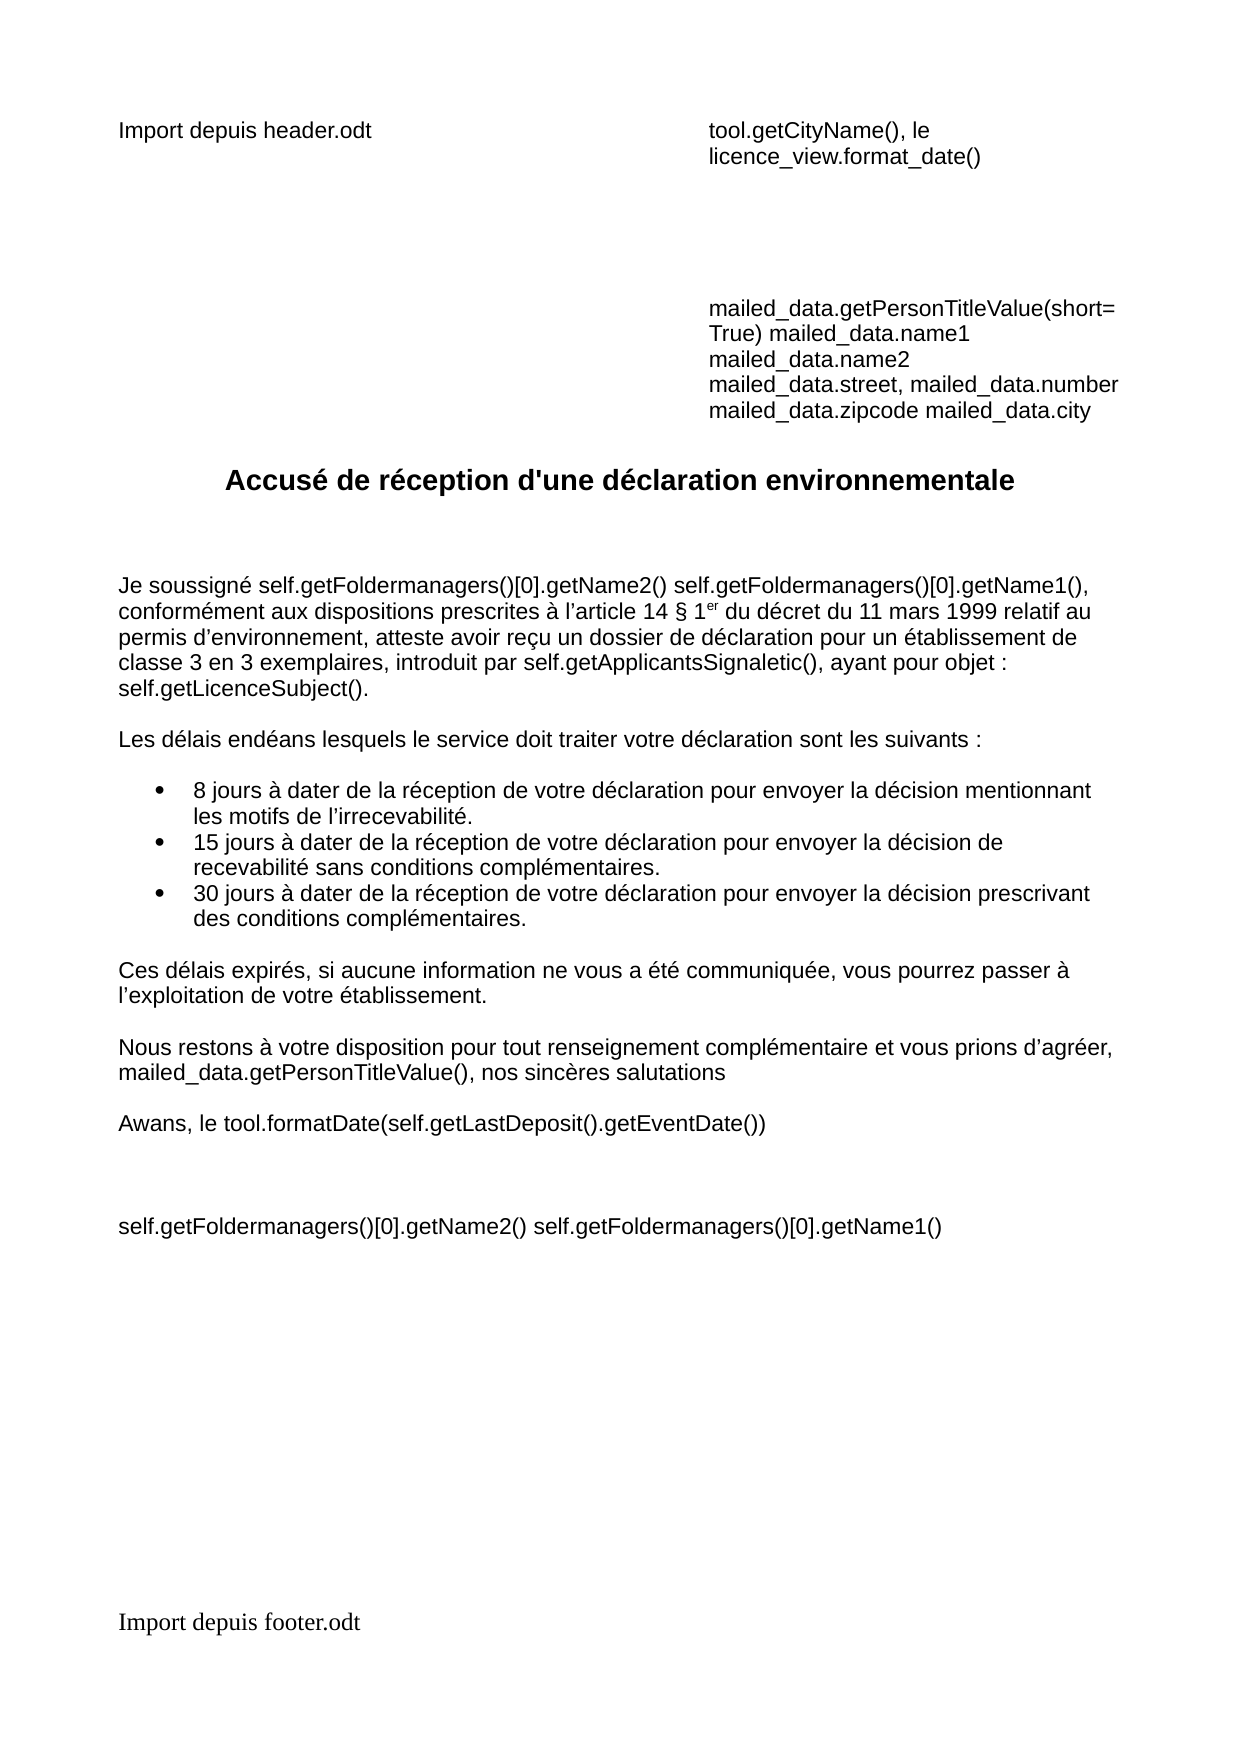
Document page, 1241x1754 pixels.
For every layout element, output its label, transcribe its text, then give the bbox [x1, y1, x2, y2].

text Awans, le tool.formatDate(self.getLastDeposit().getEventDate()) [118, 1111, 1122, 1137]
title Accusé de réception d'une déclaration environnementale [118, 463, 1122, 496]
list 15 jours à dater de la réception de votre déclaration pour envoyer la décision de recevabilité sans conditions complémentaires. [156, 829, 1122, 881]
list 8 jours à dater de la réception de votre déclaration pour envoyer la décision mentionnant les motifs de l’irrecevabilité. [156, 778, 1122, 829]
text Je soussigné self.getFoldermanagers()[0].getName2() self.getFoldermanagers()[0].getName1(), conformément aux dispositions prescrites à l’article 14 § 1er du décret du 11 mars 1999 relatif au permis d’environnement, atteste avoir reçu un dossier de déclaration pour un établissement de classe 3 en 3 exemplaires, introduit par self.getApplicantsSignaletic(), ayant pour objet : self.getLicenceSubject(). [118, 573, 1122, 701]
list 30 jours à dater de la réception de votre déclaration pour envoyer la décision prescrivant des conditions complémentaires. [156, 881, 1122, 932]
text Nous restons à votre disposition pour tout renseignement complémentaire et vous prions d’agréer, mailed_data.getPersonTitleValue(), nos sincères salutations [118, 1034, 1122, 1086]
text Ces délais expirés, si aucune information ne vous a été communiquée, vous pourrez passer à l’exploitation de votre établissement. [118, 957, 1122, 1009]
table_header tool.getCityName(), le licence_view.format_date() mailed_data.getPersonTitleValue(short=True) mailed_data.name1 mailed_data.name2 mailed_data.street, mailed_data.number mailed_data.zipcode mailed_data.city [709, 118, 1123, 436]
table_header Import depuis header.odt [118, 118, 708, 436]
text self.getFoldermanagers()[0].getName2() self.getFoldermanagers()[0].getName1() [118, 1214, 1122, 1239]
text Les délais endéans lesquels le service doit traiter votre déclaration sont les suivants : [118, 727, 1122, 752]
